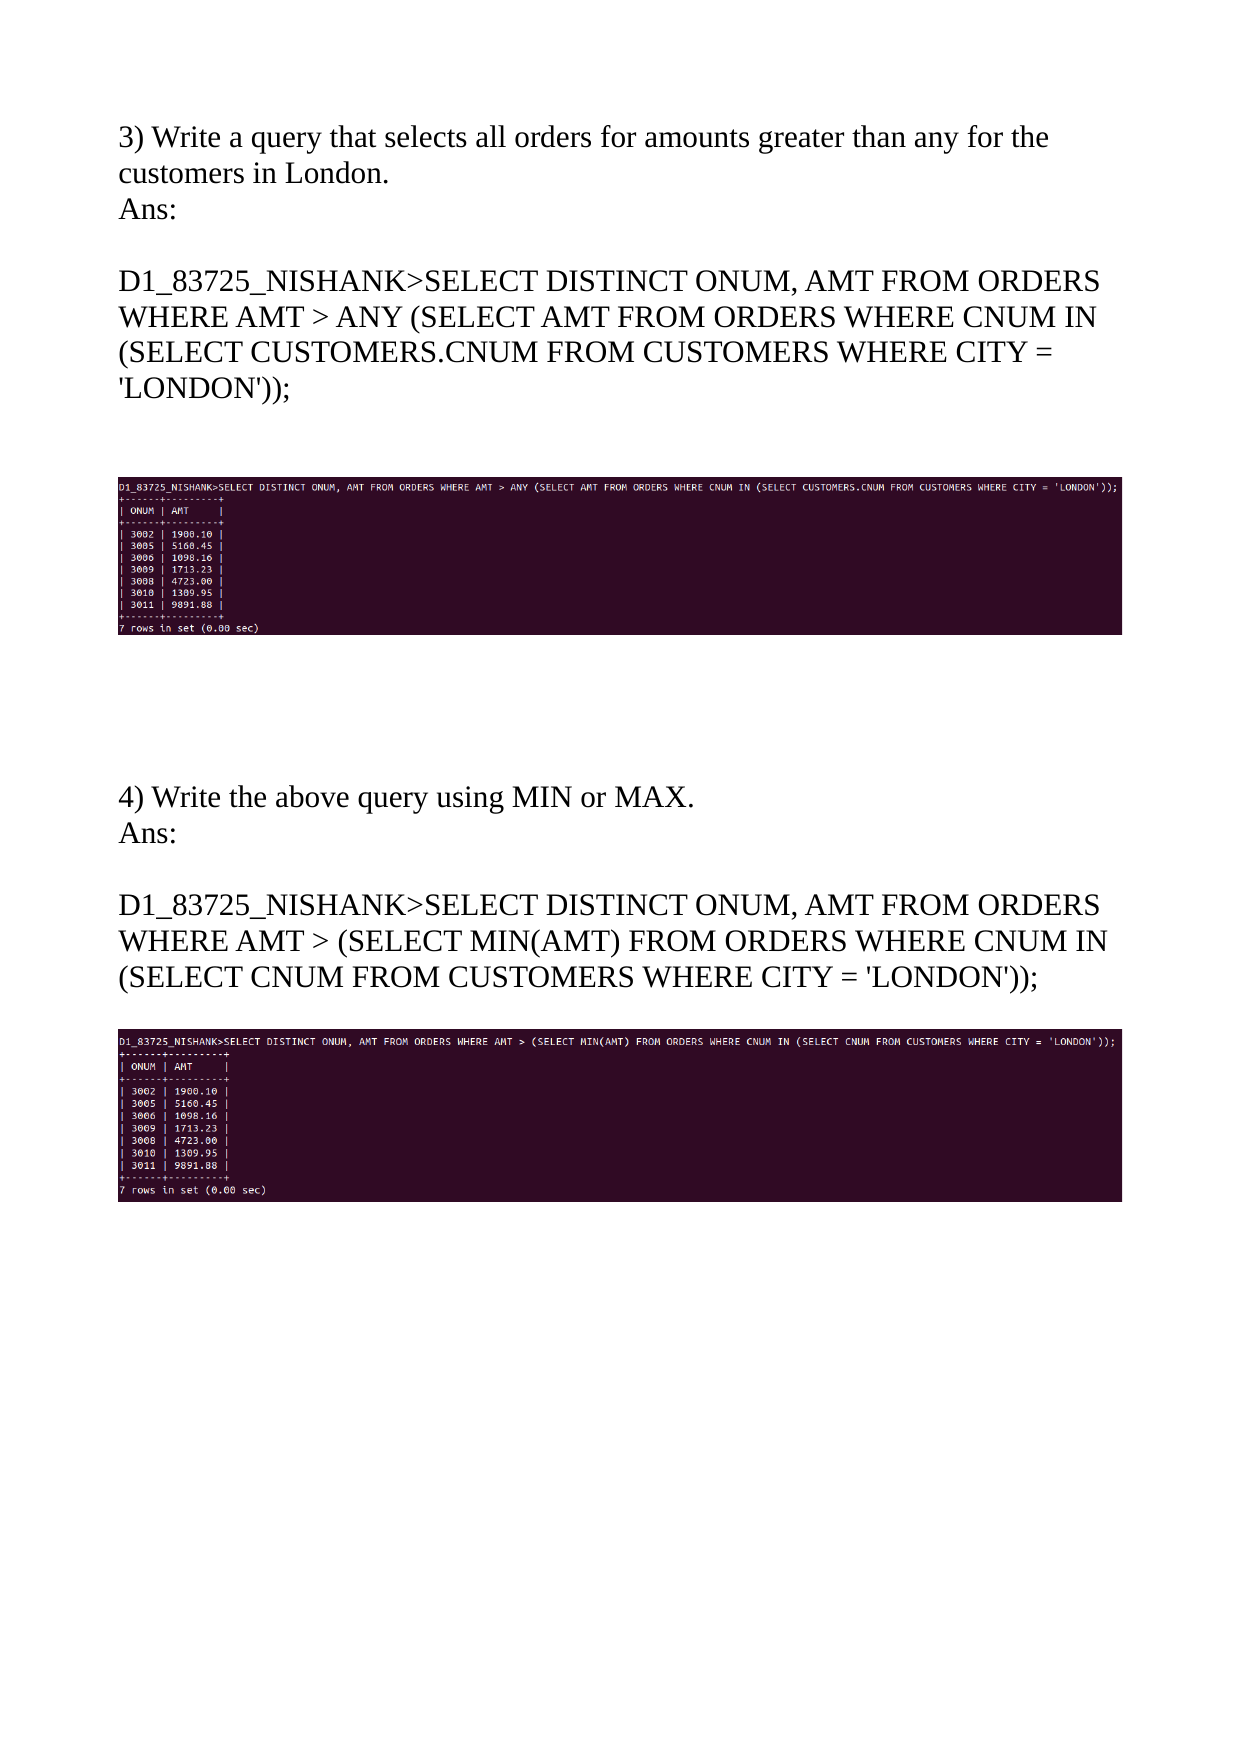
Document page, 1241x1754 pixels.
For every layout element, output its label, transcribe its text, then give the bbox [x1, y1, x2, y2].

text Ans: [118, 190, 1122, 226]
text D1_83725_NISHANK>SELECT DISTINCT ONUM, AMT FROM ORDERS WHERE AMT > (SELECT MIN(AMT) FROM ORDERS WHERE CNUM IN (SELECT CNUM FROM CUSTOMERS WHERE CITY = 'LONDON')); [118, 886, 1122, 994]
text 4) Write the above query using MIN or MAX. [118, 778, 1122, 814]
text Ans: [118, 814, 1122, 850]
text 3) Write a query that selects all orders for amounts greater than any for the customers in London. [118, 118, 1122, 190]
picture [118, 1029, 1123, 1202]
picture [118, 477, 1123, 635]
text D1_83725_NISHANK>SELECT DISTINCT ONUM, AMT FROM ORDERS WHERE AMT > ANY (SELECT AMT FROM ORDERS WHERE CNUM IN (SELECT CUSTOMERS.CNUM FROM CUSTOMERS WHERE CITY = 'LONDON')); [118, 262, 1122, 406]
